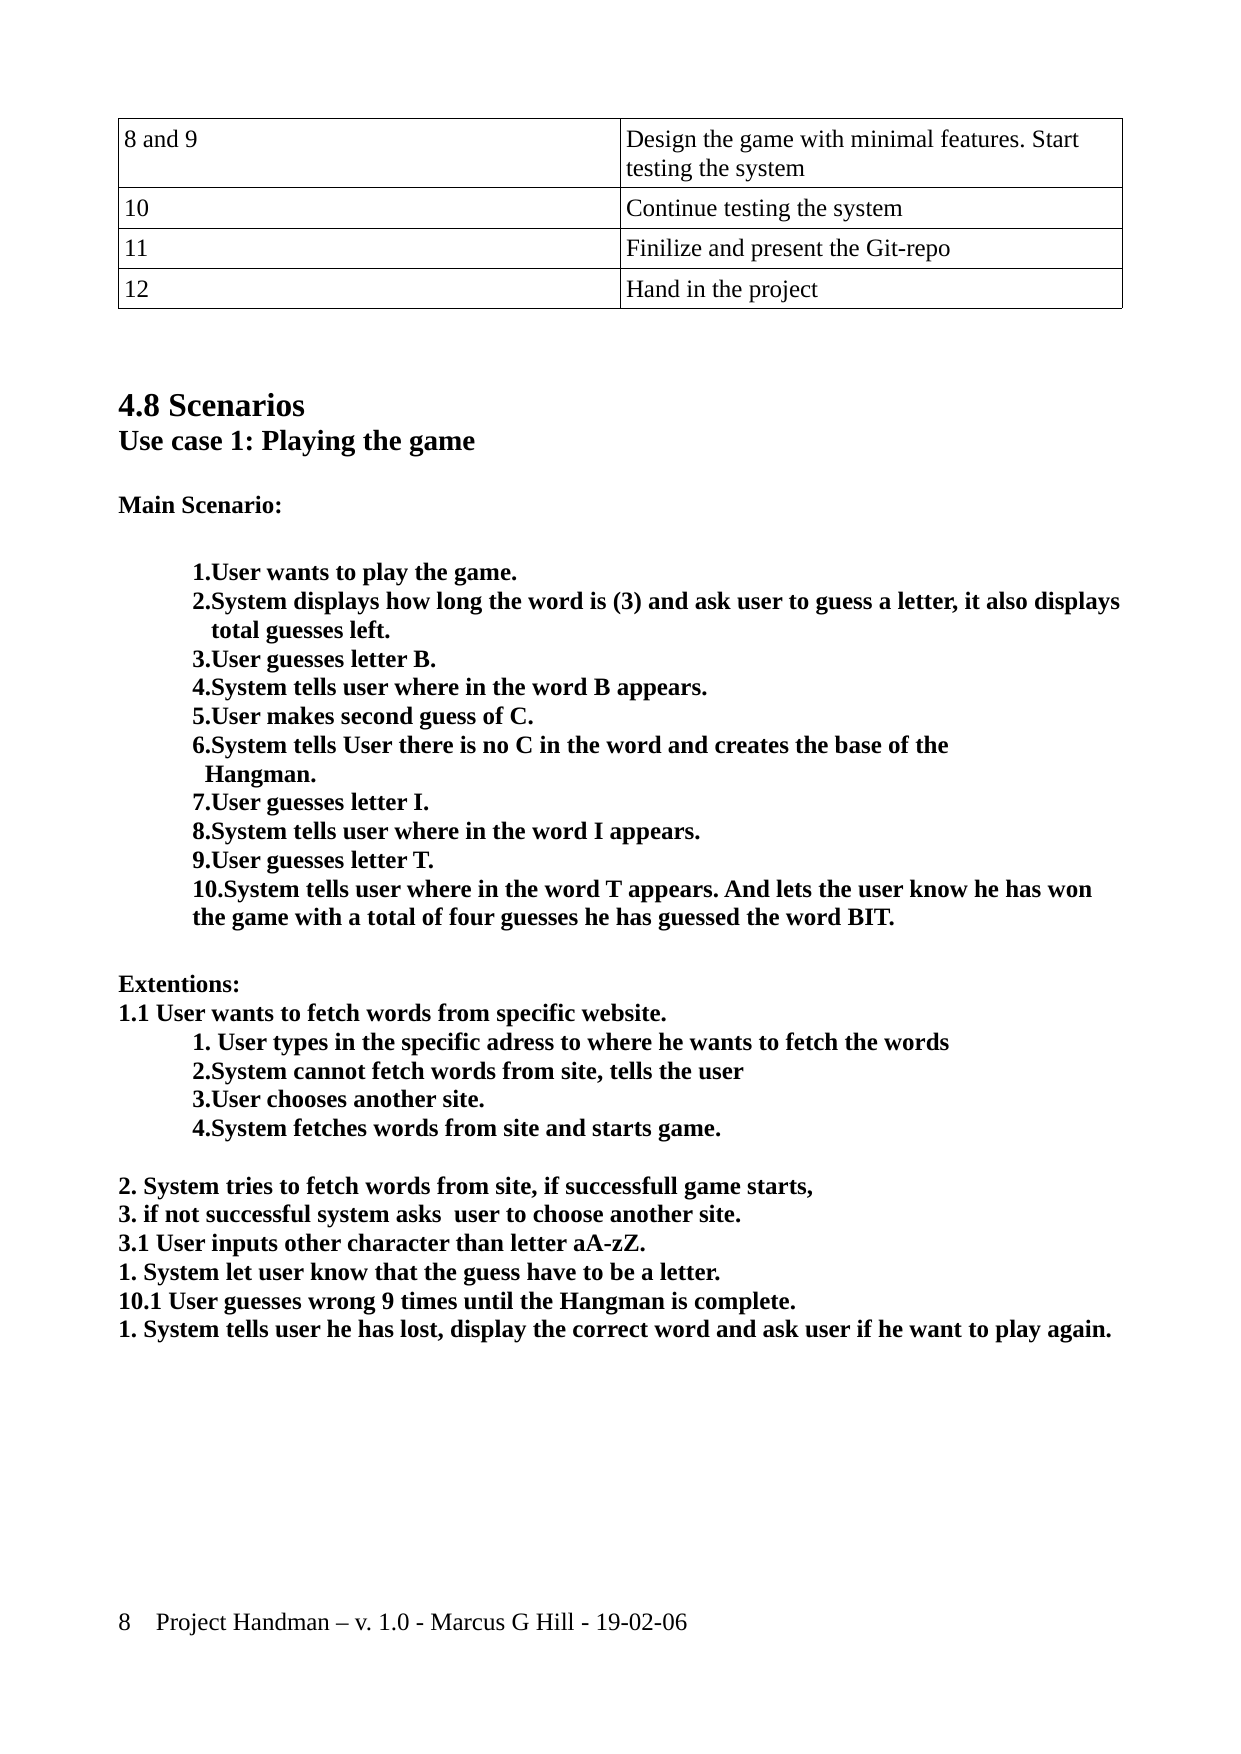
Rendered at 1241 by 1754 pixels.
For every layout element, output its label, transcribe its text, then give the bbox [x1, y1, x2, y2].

table_cell 8 and 9 [119, 119, 620, 187]
text 5.User makes second guess of C. [118, 701, 1122, 730]
text 2.System displays how long the word is (3) and ask user to guess a letter, it also displays total guesses left. [118, 586, 1122, 644]
table_cell 12 [119, 269, 620, 308]
table_cell Continue testing the system [621, 188, 1122, 227]
text Use case 1: Playing the game Main Scenario: [118, 423, 1122, 519]
text 2. System tries to fetch words from site, if successfull game starts, 3. if not successful system asks user to choose another site. [118, 1142, 1122, 1228]
text 6.System tells User there is no C in the word and creates the base of the Hangman. [118, 730, 1122, 787]
text 7.User guesses letter I. [118, 787, 1122, 816]
table_cell Design the game with minimal features. Start testing the system [621, 119, 1122, 187]
table_cell Hand in the project [621, 269, 1122, 308]
text Extentions: [118, 969, 1122, 998]
table_cell Finilize and present the Git-repo [621, 229, 1122, 268]
text 4.System tells user where in the word B appears. [118, 672, 1122, 701]
text 3.1 User inputs other character than letter aA-zZ. 1. System let user know that the guess have to be a letter. 10.1 User guesses wrong 9 times until the Hangman is complete. 1. System tells user he has lost, display the correct word and ask user if he want to play again. [118, 1228, 1122, 1343]
text 1.1 User wants to fetch words from specific website. [118, 998, 1122, 1027]
text 8.System tells user where in the word I appears. 9.User guesses letter T. [118, 816, 1122, 874]
text 4.8 Scenarios [118, 385, 1122, 423]
text 1. User types in the specific adress to where he wants to fetch the words 2.System cannot fetch words from site, tells the user 3.User chooses another site. 4.System fetches words from site and starts game. [118, 1027, 1122, 1142]
text 3.User guesses letter B. [118, 644, 1122, 672]
text 10.System tells user where in the word T appears. And lets the user know he has won the game with a total of four guesses he has guessed the word BIT. [118, 874, 1122, 931]
table_cell 10 [119, 188, 620, 227]
table_cell 11 [119, 229, 620, 268]
text 1.User wants to play the game. [118, 557, 1122, 586]
